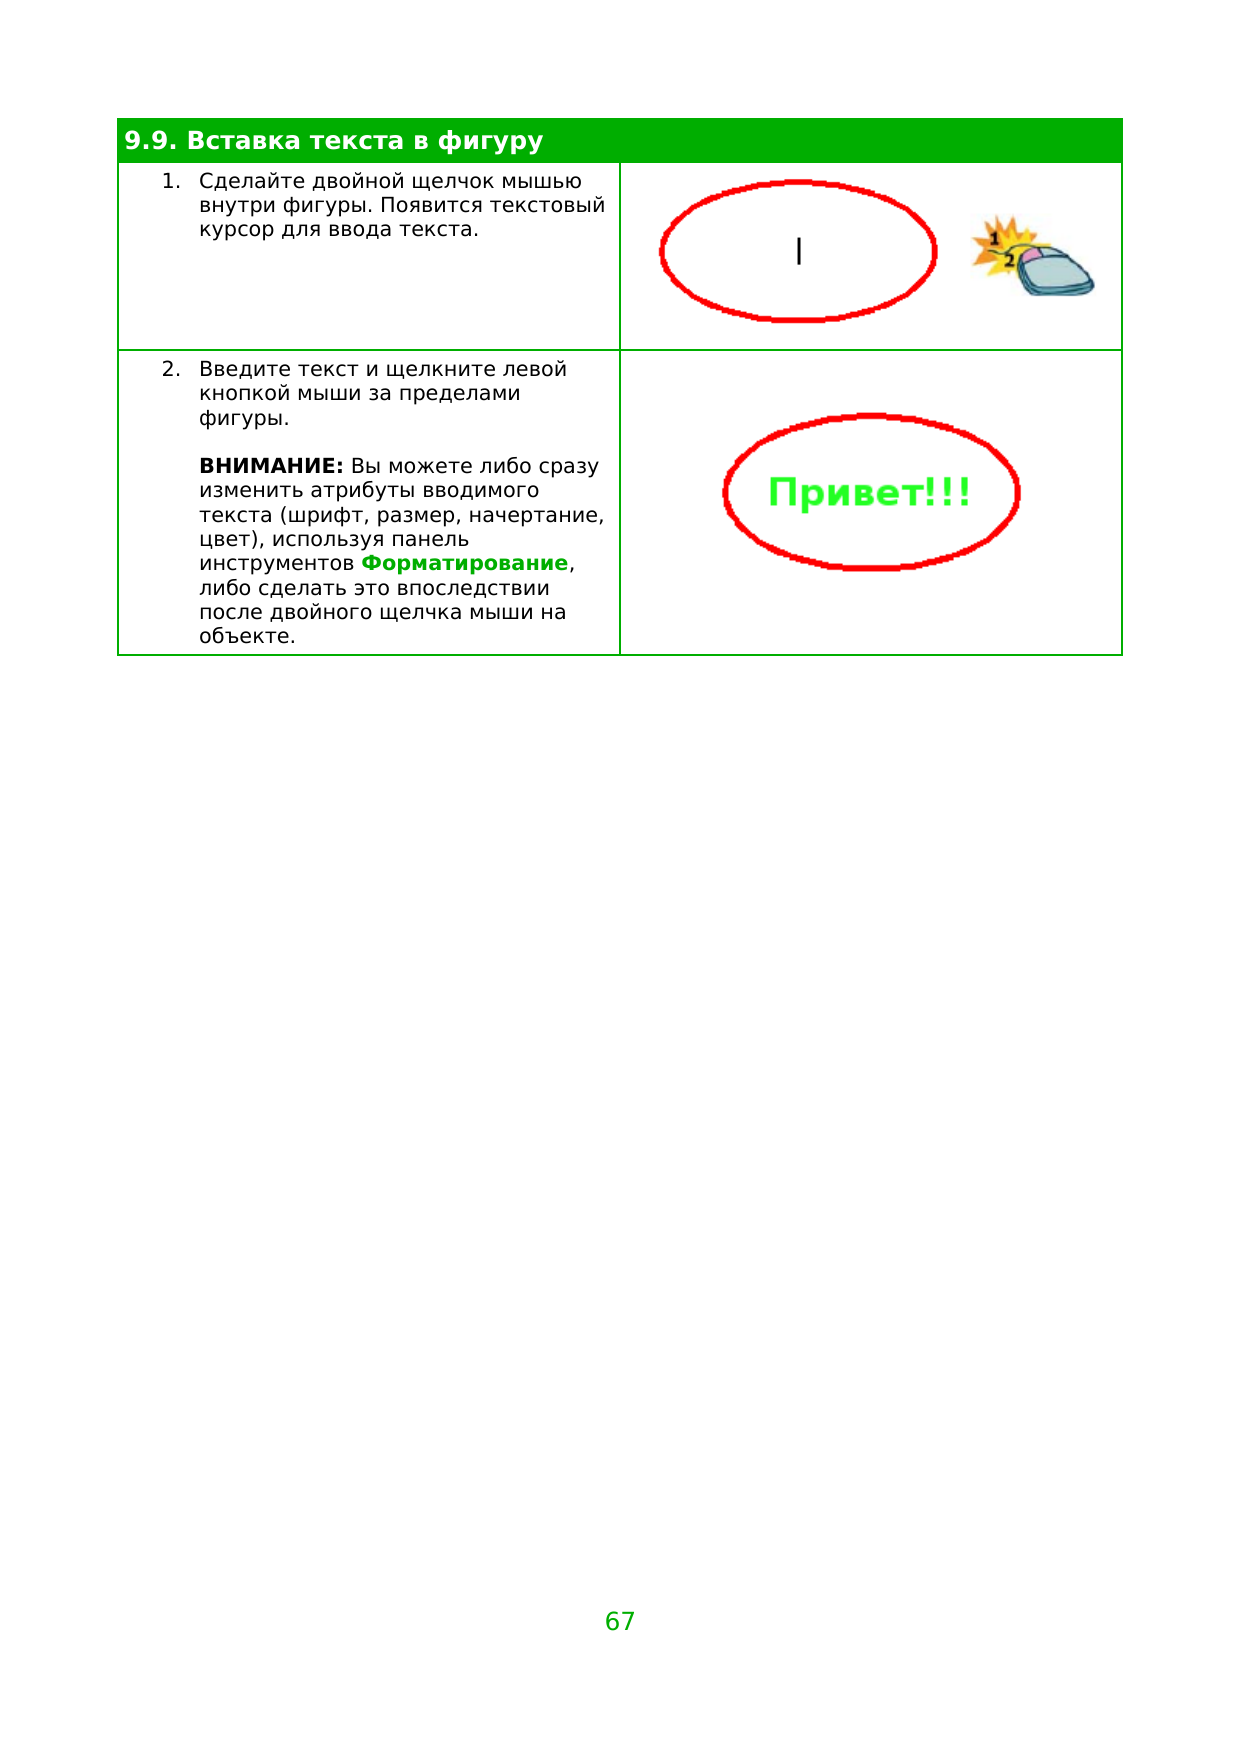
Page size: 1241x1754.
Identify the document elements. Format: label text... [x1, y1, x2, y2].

table_cell [621, 578, 1121, 654]
table_cell [621, 163, 1121, 349]
table_header 9.9. Вставка текста в фигуру [119, 120, 1121, 161]
table_cell [621, 403, 710, 577]
table_cell [621, 351, 1121, 402]
table_cell [1032, 403, 1121, 577]
table_cell Сделайте двойной щелчок мышью внутри фигуры. Появится текстовый курсор для ввода текста. [119, 163, 619, 349]
picture [966, 198, 1100, 312]
picture [710, 402, 1032, 578]
table_cell Введите текст и щелкните левой кнопкой мыши за пределами фигуры. ВНИМАНИЕ: Вы можете либо сразу изменить атрибуты вводимого текста (шрифт, размер, начертание, цвет), используя панель инструментов Форматирование, либо сделать это впоследствии после двойного щелчка мыши на объекте. [119, 351, 619, 654]
picture [650, 168, 951, 329]
